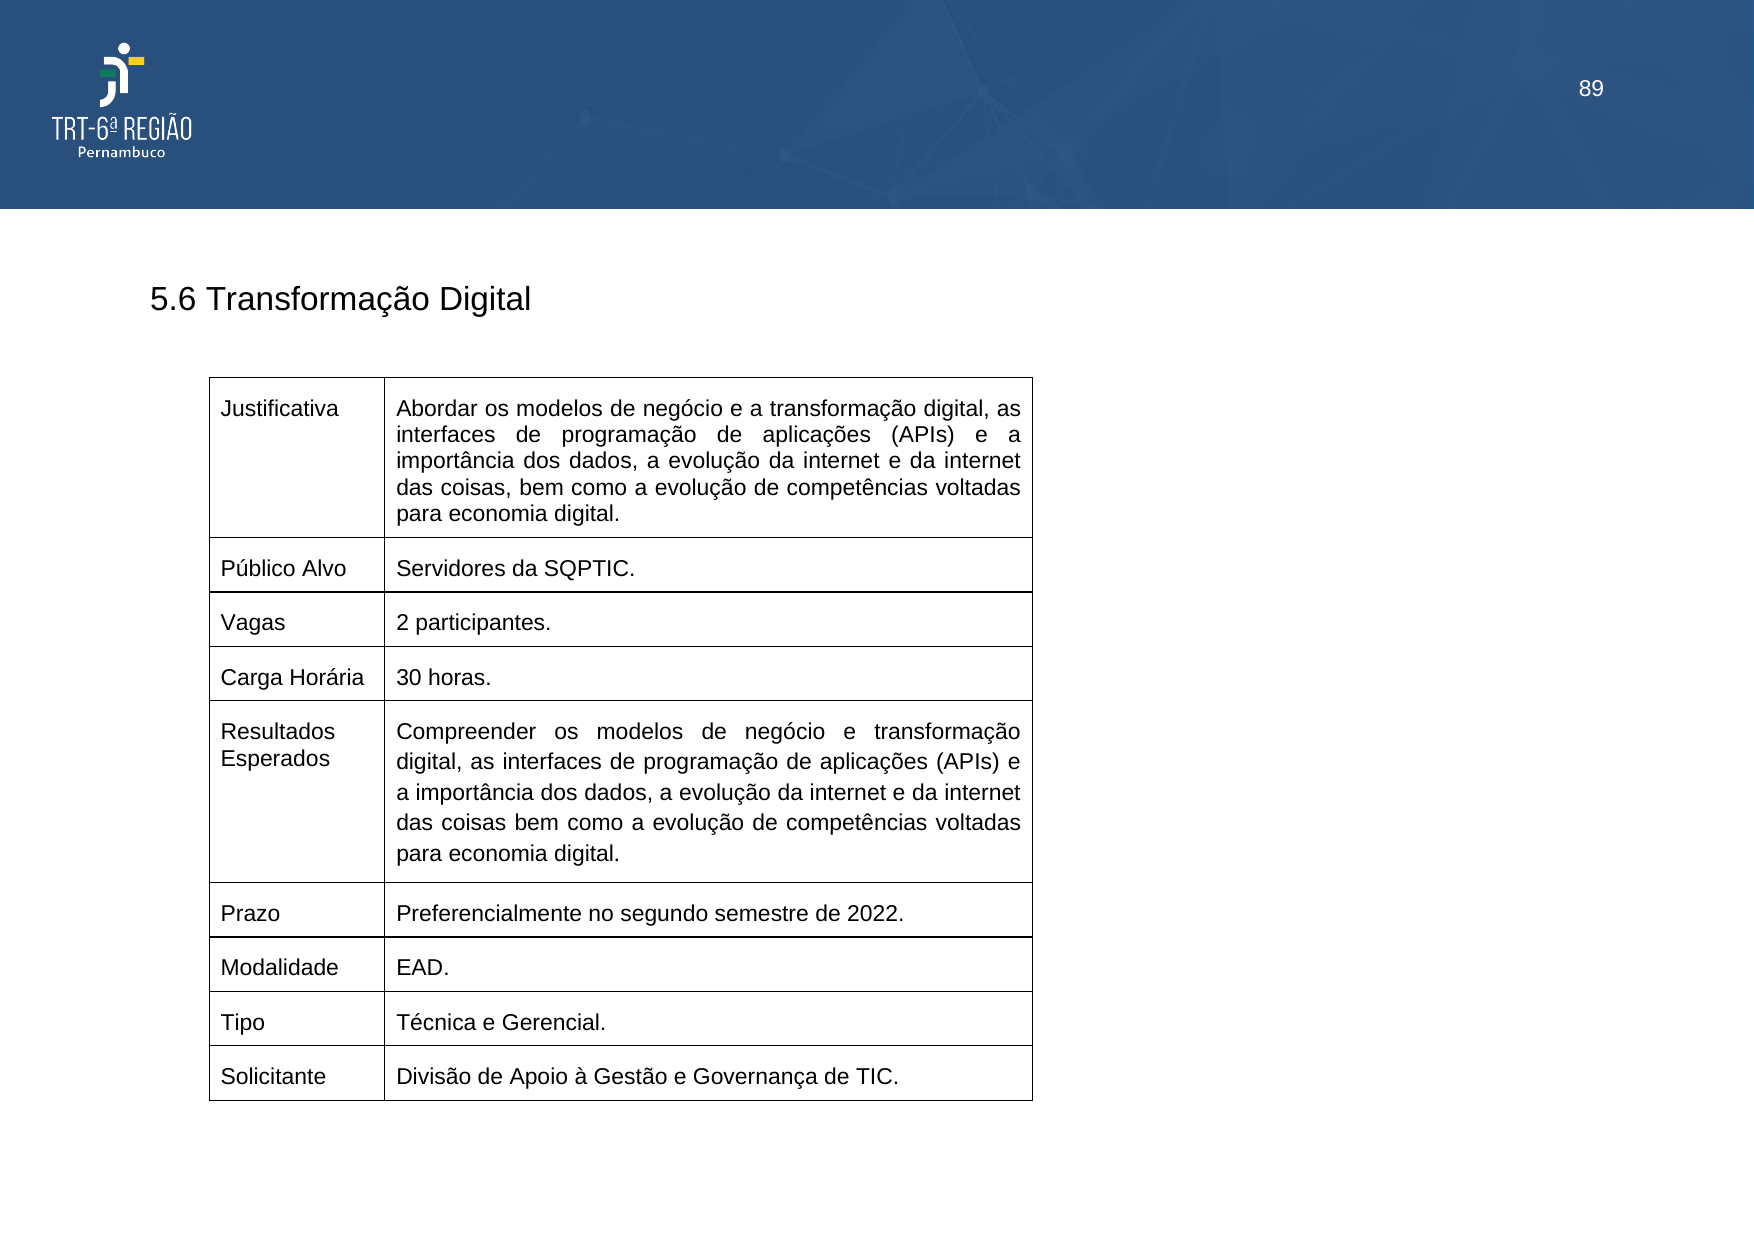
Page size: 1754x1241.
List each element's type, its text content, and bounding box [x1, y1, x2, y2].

table_cell Tipo [210, 992, 384, 1045]
table_header Abordar os modelos de negócio e a transformação digital, as interfaces de programação de aplicações (APIs) e a importância dos dados, a evolução da internet e da internet das coisas, bem como a evolução de competências voltadas para economia digital. [385, 378, 1032, 537]
table_cell Técnica e Gerencial. [385, 992, 1032, 1045]
table_cell Divisão de Apoio à Gestão e Governança de TIC. [385, 1046, 1032, 1100]
table_cell Compreender os modelos de negócio e transformação digital, as interfaces de programação de aplicações (APIs) e a importância dos dados, a evolução da internet e da internet das coisas bem como a evolução de competências voltadas para economia digital. [385, 701, 1032, 882]
table_cell Carga Horária [210, 647, 384, 700]
table_cell 30 horas. [385, 647, 1032, 700]
table_cell EAD. [385, 938, 1032, 991]
table_cell Público Alvo [210, 538, 384, 591]
table_cell Modalidade [210, 938, 384, 991]
table_cell Resultados Esperados [210, 701, 384, 882]
table_cell Prazo [210, 883, 384, 936]
table_header Justificativa [210, 378, 384, 537]
table_cell Vagas [210, 593, 384, 646]
table_cell Servidores da SQPTIC. [385, 538, 1032, 591]
subtitle 5.6 Transformação Digital [150, 279, 1604, 318]
table_cell 2 participantes. [385, 593, 1032, 646]
table_cell Preferencialmente no segundo semestre de 2022. [385, 883, 1032, 936]
table_cell Solicitante [210, 1046, 384, 1100]
picture [0, 0, 1754, 209]
